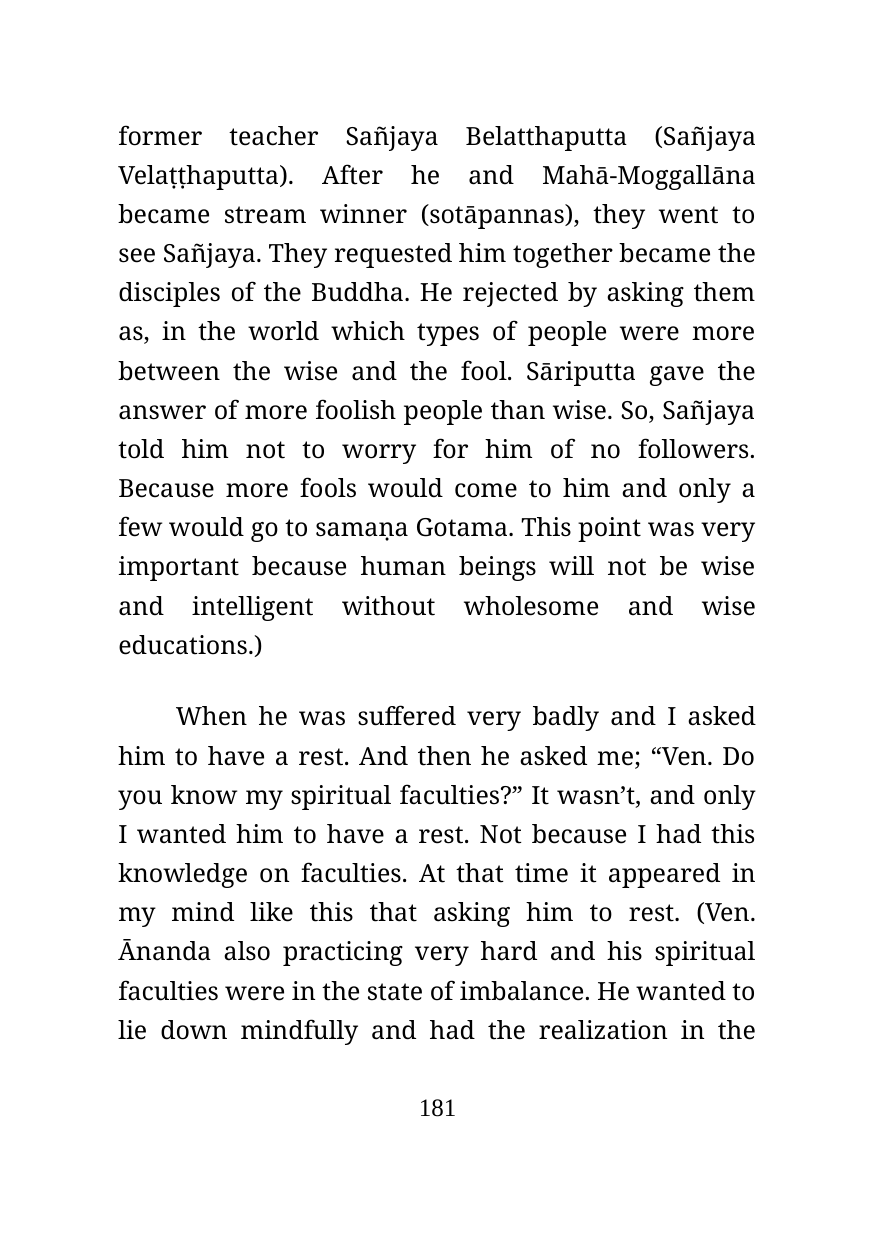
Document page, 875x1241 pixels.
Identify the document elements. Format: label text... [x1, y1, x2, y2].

text When he was suffered very badly and I asked him to have a rest. And then he asked me; “Ven. Do you know my spiritual faculties?” It wasn’t, and only I wanted him to have a rest. Not because I had this knowledge on faculties. At that time it appeared in my mind like this that asking him to rest. (Ven. Ānanda also practicing very hard and his spiritual faculties were in the state of imbalance. He wanted to lie down mindfully and had the realization in the [118, 699, 756, 1046]
text former teacher Sañjaya Belatthaputta (Sañjaya Velaṭṭhaputta). After he and Mahā-Moggallāna became stream winner (sotāpannas), they went to see Sañjaya. They requested him together became the disciples of the Buddha. He rejected by asking them as, in the world which types of people were more between the wise and the fool. Sāriputta gave the answer of more foolish people than wise. So, Sañjaya told him not to worry for him of no followers. Because more fools would come to him and only a few would go to samaṇa Gotama. This point was very important because human beings will not be wise and intelligent without wholesome and wise educations.) [118, 118, 756, 661]
